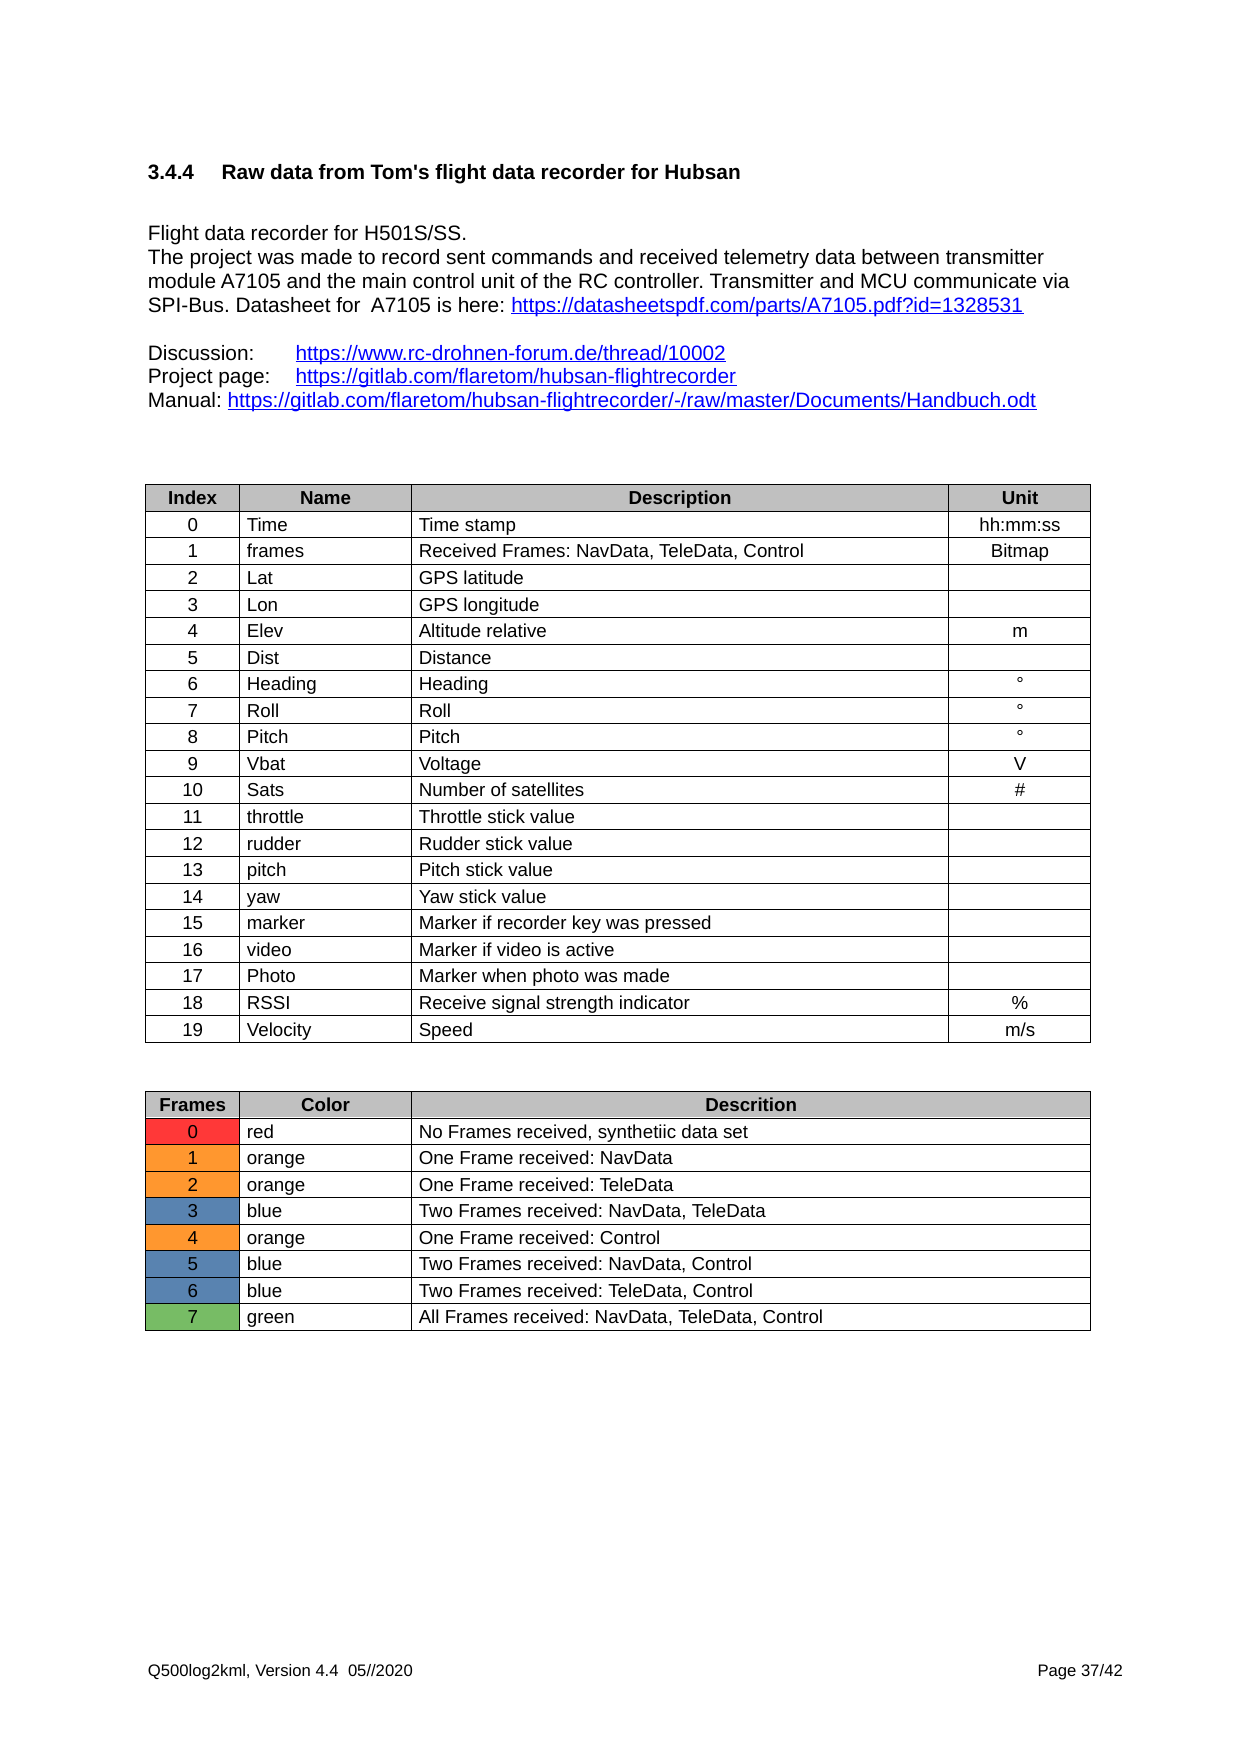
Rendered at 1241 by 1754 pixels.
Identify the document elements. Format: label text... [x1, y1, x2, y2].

text Project page: https://gitlab.com/flaretom/hubsan-flightrecorder [148, 364, 1093, 388]
table_cell marker [240, 910, 411, 936]
table_cell yaw [240, 884, 411, 909]
table_cell Marker when photo was made [412, 963, 948, 989]
table_cell m/s [949, 1016, 1090, 1042]
table_cell 6 [146, 671, 239, 697]
table_cell V [949, 751, 1090, 776]
table_cell red [240, 1119, 411, 1144]
table_cell All Frames received: NavData, TeleData, Control [412, 1304, 1090, 1330]
table_cell 13 [146, 857, 239, 882]
table_cell # [949, 777, 1090, 803]
table_cell blue [240, 1278, 411, 1303]
table_cell Bitmap [949, 538, 1090, 564]
table_cell Time stamp [412, 512, 948, 537]
table_cell Yaw stick value [412, 884, 948, 909]
table_header Description [412, 485, 948, 511]
table_cell [949, 857, 1090, 882]
table_cell ° [949, 724, 1090, 750]
table_cell video [240, 937, 411, 962]
table_cell 3 [146, 1198, 239, 1224]
table_cell RSSI [240, 990, 411, 1015]
table_cell Marker if recorder key was pressed [412, 910, 948, 936]
table_cell Heading [412, 671, 948, 697]
table_cell 16 [146, 937, 239, 962]
table_cell ° [949, 671, 1090, 697]
table_cell Number of satellites [412, 777, 948, 803]
table_cell m [949, 618, 1090, 643]
table_cell 0 [146, 512, 239, 537]
table_cell Received Frames: NavData, TeleData, Control [412, 538, 948, 564]
table_cell Photo [240, 963, 411, 989]
table_cell 11 [146, 804, 239, 829]
table_cell throttle [240, 804, 411, 829]
table_cell Voltage [412, 751, 948, 776]
table_cell rudder [240, 830, 411, 856]
table_cell No Frames received, synthetiic data set [412, 1119, 1090, 1144]
text Manual: https://gitlab.com/flaretom/hubsan-flightrecorder/-/raw/master/Documents/Handbuch.odt [148, 388, 1093, 412]
table_cell [949, 884, 1090, 909]
table_cell Receive signal strength indicator [412, 990, 948, 1015]
table_cell Lon [240, 591, 411, 617]
text Discussion: https://www.rc-drohnen-forum.de/thread/10002 [148, 340, 1093, 364]
table_cell hh:mm:ss [949, 512, 1090, 537]
table_cell frames [240, 538, 411, 564]
table_cell 8 [146, 724, 239, 750]
table_cell Dist [240, 645, 411, 670]
table_cell Marker if video is active [412, 937, 948, 962]
table_cell [949, 645, 1090, 670]
table_cell green [240, 1304, 411, 1330]
table_cell [949, 565, 1090, 590]
table_cell Lat [240, 565, 411, 590]
table_cell One Frame received: TeleData [412, 1172, 1090, 1197]
table_cell Pitch [240, 724, 411, 750]
table_cell Vbat [240, 751, 411, 776]
table_cell GPS latitude [412, 565, 948, 590]
table_cell 2 [146, 565, 239, 590]
table_cell [949, 910, 1090, 936]
table_cell pitch [240, 857, 411, 882]
table_cell [949, 591, 1090, 617]
table_cell One Frame received: Control [412, 1225, 1090, 1250]
table_cell [949, 937, 1090, 962]
table_cell 6 [146, 1278, 239, 1303]
table_cell 4 [146, 618, 239, 643]
table_cell [949, 830, 1090, 856]
table_header Index [146, 485, 239, 511]
table_cell 15 [146, 910, 239, 936]
table_cell [949, 963, 1090, 989]
table_header Descrition [412, 1092, 1090, 1117]
table_cell Rudder stick value [412, 830, 948, 856]
table_cell 5 [146, 645, 239, 670]
table_cell 9 [146, 751, 239, 776]
table_cell Throttle stick value [412, 804, 948, 829]
table_cell 5 [146, 1251, 239, 1277]
table_cell 18 [146, 990, 239, 1015]
table_cell orange [240, 1145, 411, 1171]
table_header Name [240, 485, 411, 511]
table_cell One Frame received: NavData [412, 1145, 1090, 1171]
table_cell Speed [412, 1016, 948, 1042]
table_cell orange [240, 1172, 411, 1197]
table_cell 17 [146, 963, 239, 989]
table_cell Elev [240, 618, 411, 643]
table_cell 0 [146, 1119, 239, 1144]
table_cell ° [949, 698, 1090, 723]
table_cell Time [240, 512, 411, 537]
text Flight data recorder for H501S/SS. [148, 221, 1093, 244]
table_cell blue [240, 1251, 411, 1277]
text The project was made to record sent commands and received telemetry data between transmitter module A7105 and the main control unit of the RC controller. Transmitter and MCU communicate via SPI-Bus. Datasheet for A7105 is here: https://datasheetspdf.com/parts/A7105.pdf?id=1328531 [148, 244, 1093, 316]
table_cell 1 [146, 1145, 239, 1171]
table_cell Heading [240, 671, 411, 697]
table_cell % [949, 990, 1090, 1015]
table_cell 3 [146, 591, 239, 617]
table_cell 1 [146, 538, 239, 564]
table_cell Roll [412, 698, 948, 723]
table_cell Velocity [240, 1016, 411, 1042]
table_cell blue [240, 1198, 411, 1224]
table_cell 4 [146, 1225, 239, 1250]
table_cell 7 [146, 1304, 239, 1330]
table_cell Two Frames received: NavData, Control [412, 1251, 1090, 1277]
table_header Frames [146, 1092, 239, 1117]
subtitle Raw data from Tom's flight data recorder for Hubsan [148, 160, 1093, 184]
table_header Color [240, 1092, 411, 1117]
table_cell 14 [146, 884, 239, 909]
table_cell [949, 804, 1090, 829]
table_cell 12 [146, 830, 239, 856]
table_cell GPS longitude [412, 591, 948, 617]
table_cell Two Frames received: NavData, TeleData [412, 1198, 1090, 1224]
table_cell Two Frames received: TeleData, Control [412, 1278, 1090, 1303]
table_cell 2 [146, 1172, 239, 1197]
table_cell Pitch [412, 724, 948, 750]
table_cell Altitude relative [412, 618, 948, 643]
table_cell Roll [240, 698, 411, 723]
table_cell 7 [146, 698, 239, 723]
table_cell orange [240, 1225, 411, 1250]
table_header Unit [949, 485, 1090, 511]
table_cell 19 [146, 1016, 239, 1042]
table_cell Sats [240, 777, 411, 803]
table_cell Distance [412, 645, 948, 670]
table_cell 10 [146, 777, 239, 803]
table_cell Pitch stick value [412, 857, 948, 882]
